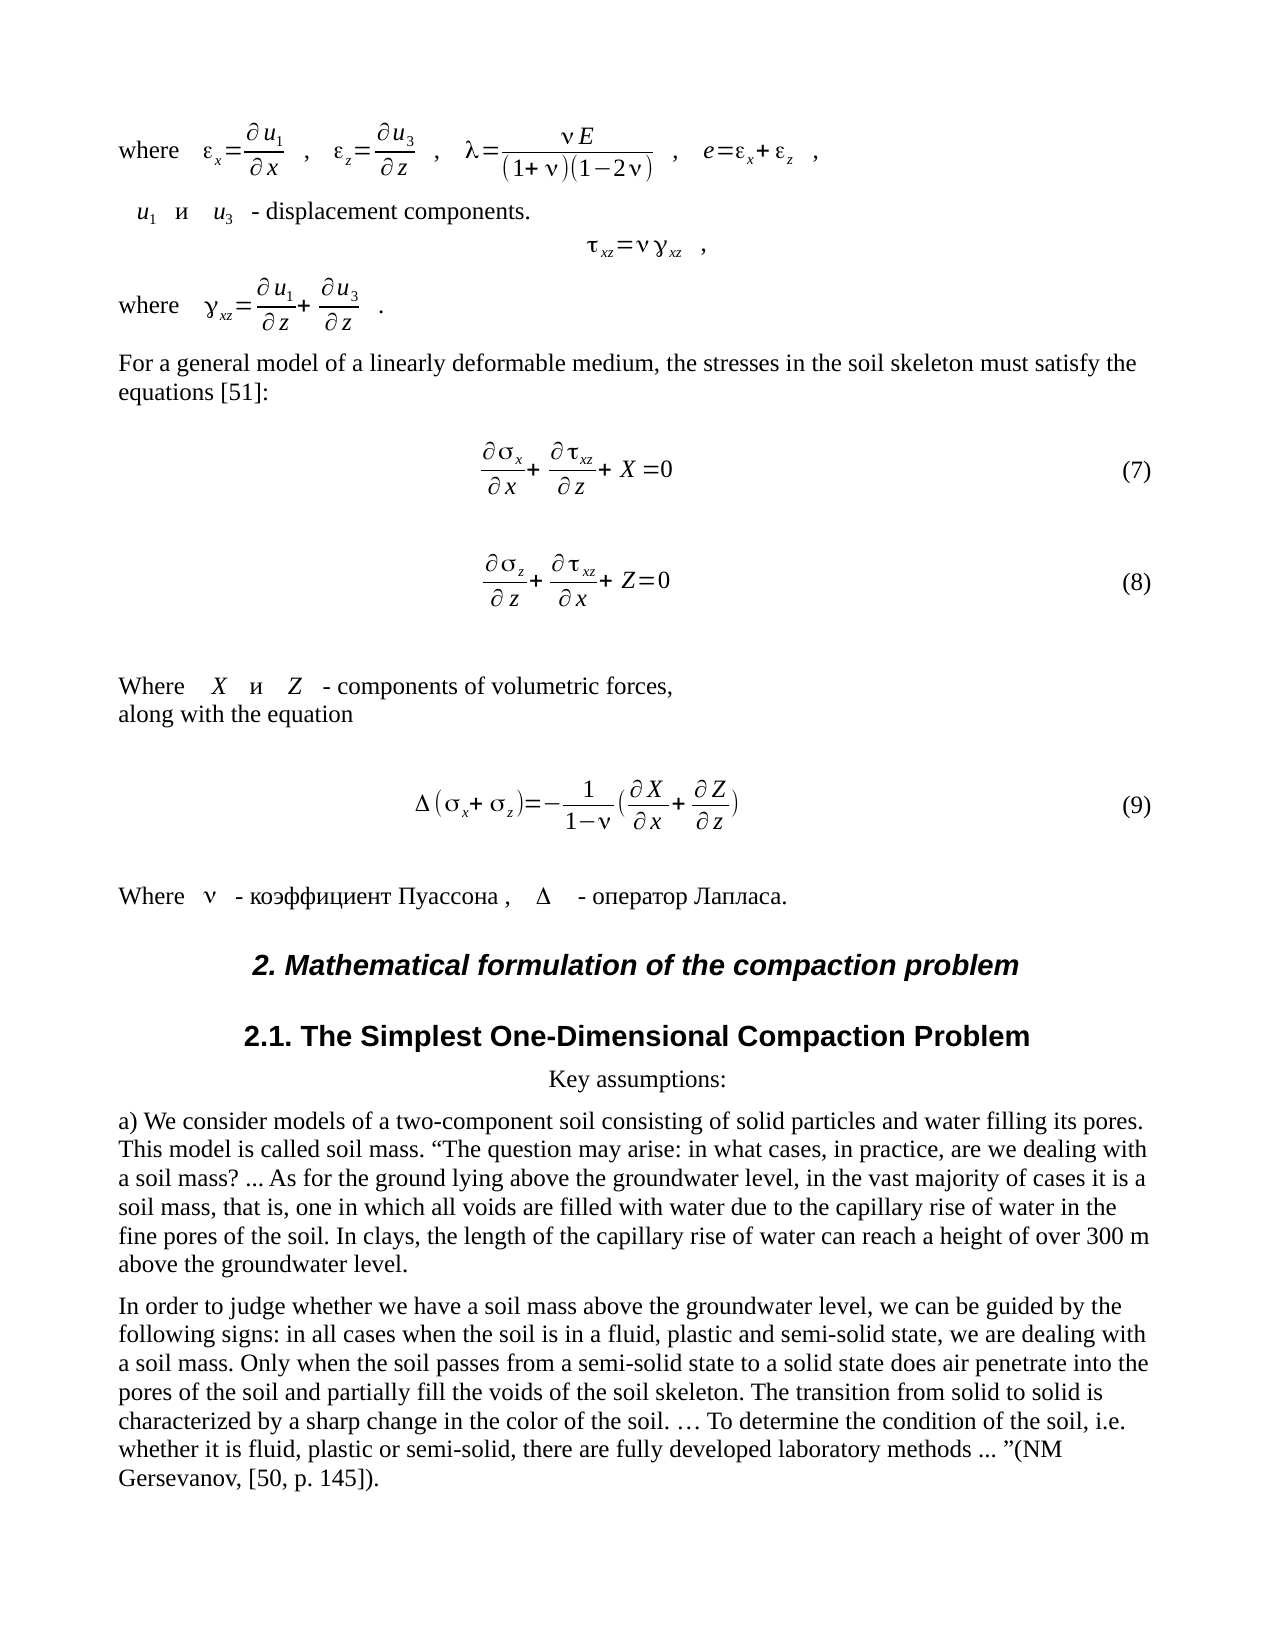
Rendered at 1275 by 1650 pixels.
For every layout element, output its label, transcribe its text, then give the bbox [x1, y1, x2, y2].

text Key assumptions: [118, 1064, 1157, 1093]
table_header [118, 546, 1041, 629]
text , [118, 228, 1157, 261]
text where . [118, 273, 1157, 336]
table_header (8) [1041, 546, 1157, 629]
table_header (9) [1041, 770, 1157, 852]
subtitle 2.1. The Simplest One-Dimensional Compaction Problem [118, 1018, 1157, 1052]
text where , , , , [118, 118, 1157, 183]
table_header (7) [1041, 435, 1157, 518]
table_header [118, 435, 1041, 518]
text along with the equation [118, 699, 1157, 728]
table_header [118, 770, 1041, 852]
text In order to judge whether we have a soil mass above the groundwater level, we can be guided by the following signs: in all cases when the soil is in a fluid, plastic and semi-solid state, we are dealing with a soil mass. Only when the soil passes from a semi-solid state to a solid state does air penetrate into the pores of the soil and partially fill the voids of the soil skeleton. The transition from solid to solid is characterized by a sharp change in the color of the soil. … To determine the condition of the soil, i.e. whether it is fluid, plastic or semi-solid, there are fully developed laboratory methods ... ”(NM Gersevanov, [50, p. 145]). [118, 1291, 1157, 1492]
text Where и - components of volumetric forces, [118, 671, 1157, 699]
text a) We consider models of a two-component soil consisting of solid particles and water filling its pores. This model is called soil mass. “The question may arise: in what cases, in practice, are we dealing with a soil mass? ... As for the ground lying above the groundwater level, in the vast majority of cases it is a soil mass, that is, one in which all voids are filled with water due to the capillary rise of water in the fine pores of the soil. In clays, the length of the capillary rise of water can reach a height of over 300 m above the groundwater level. [118, 1106, 1157, 1278]
subtitle 2. Mathematical formulation of the compaction problem [118, 947, 1157, 981]
text Where- коэффициент Пуассона , - оператор Лапласа. [118, 881, 1157, 910]
text и - displacement components. [118, 196, 1157, 228]
text For a general model of a linearly deformable medium, the stresses in the soil skeleton must satisfy the equations [51]: [118, 348, 1157, 406]
